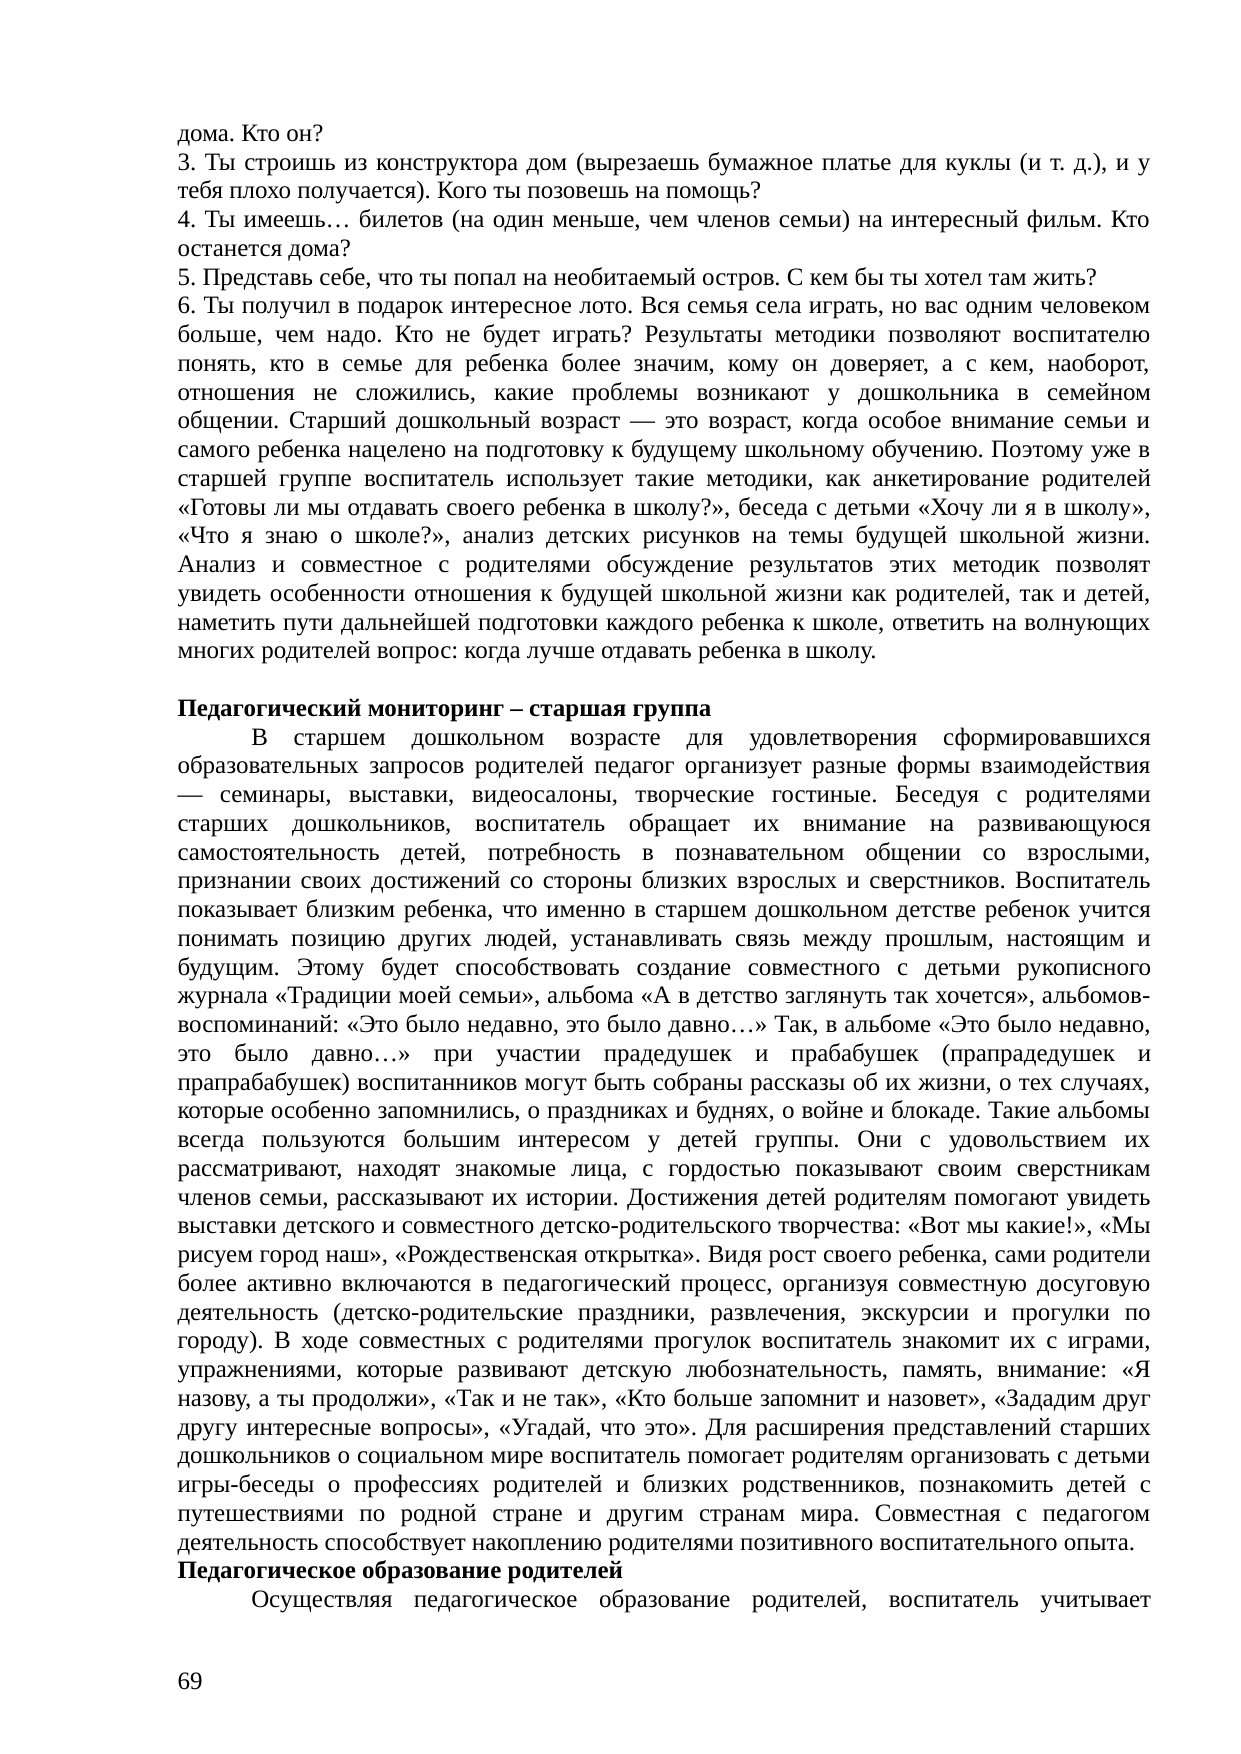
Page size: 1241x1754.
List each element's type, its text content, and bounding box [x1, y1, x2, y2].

text Осуществляя педагогическое образование родителей, воспитатель учитывает [177, 1584, 1152, 1613]
text 3. Ты строишь из конструктора дом (вырезаешь бумажное платье для куклы (и т. д.), и у тебя плохо получается). Кого ты позовешь на помощь? [177, 147, 1152, 204]
text В старшем дошкольном возрасте для удовлетворения сформировавшихся образовательных запросов родителей педагог организует разные формы взаимодействия — семинары, выставки, видеосалоны, творческие гостиные. Беседуя с родителями старших дошкольников, воспитатель обращает их внимание на развивающуюся самостоятельность детей, потребность в познавательном общении со взрослыми, признании своих достижений со стороны близких взрослых и сверстников. Воспитатель показывает близким ребенка, что именно в старшем дошкольном детстве ребенок учится понимать позицию других людей, устанавливать связь между прошлым, настоящим и будущим. Этому будет способствовать создание совместного с детьми рукописного журнала «Традиции моей семьи», альбома «А в детство заглянуть так хочется», альбомов-воспоминаний: «Это было недавно, это было давно…» Так, в альбоме «Это было недавно, это было давно…» при участии прадедушек и прабабушек (прапрадедушек и прапрабабушек) воспитанников могут быть собраны рассказы об их жизни, о тех случаях, которые особенно запомнились, о праздниках и буднях, о войне и блокаде. Такие альбомы всегда пользуются большим интересом у детей группы. Они с удовольствием их рассматривают, находят знакомые лица, с гордостью показывают своим сверстникам членов семьи, рассказывают их истории. Достижения детей родителям помогают увидеть выставки детского и совместного детско-родительского творчества: «Вот мы какие!», «Мы рисуем город наш», «Рождественская открытка». Видя рост своего ребенка, сами родители более активно включаются в педагогический процесс, организуя совместную досуговую деятельность (детско-родительские праздники, развлечения, экскурсии и прогулки по городу). В ходе совместных с родителями прогулок воспитатель знакомит их с играми, упражнениями, которые развивают детскую любознательность, память, внимание: «Я назову, а ты продолжи», «Так и не так», «Кто больше запомнит и назовет», «Зададим друг другу интересные вопросы», «Угадай, что это». Для расширения представлений старших дошкольников о социальном мире воспитатель помогает родителям организовать с детьми игры-беседы о профессиях родителей и близких родственников, познакомить детей с путешествиями по родной стране и другим странам мира. Совместная с педагогом деятельность способствует накоплению родителями позитивного воспитательного опыта. [177, 722, 1152, 1556]
text 4. Ты имеешь… билетов (на один меньше, чем членов семьи) на интересный фильм. Кто останется дома? [177, 204, 1152, 262]
text Педагогический мониторинг – старшая группа [177, 693, 1152, 722]
text 5. Представь себе, что ты попал на необитаемый остров. С кем бы ты хотел там жить? [177, 262, 1152, 291]
text 6. Ты получил в подарок интересное лото. Вся семья села играть, но вас одним человеком больше, чем надо. Кто не будет играть? Результаты методики позволяют воспитателю понять, кто в семье для ребенка более значим, кому он доверяет, а с кем, наоборот, отношения не сложились, какие проблемы возникают у дошкольника в семейном общении. Старший дошкольный возраст — это возраст, когда особое внимание семьи и самого ребенка нацелено на подготовку к будущему школьному обучению. Поэтому уже в старшей группе воспитатель использует такие методики, как анкетирование родителей «Готовы ли мы отдавать своего ребенка в школу?», беседа с детьми «Хочу ли я в школу», «Что я знаю о школе?», анализ детских рисунков на темы будущей школьной жизни. Анализ и совместное с родителями обсуждение результатов этих методик позволят увидеть особенности отношения к будущей школьной жизни как родителей, так и детей, наметить пути дальнейшей подготовки каждого ребенка к школе, ответить на волнующих многих родителей вопрос: когда лучше отдавать ребенка в школу. [177, 291, 1152, 664]
text дома. Кто он? [177, 118, 1152, 147]
text Педагогическое образование родителей [177, 1556, 1152, 1584]
